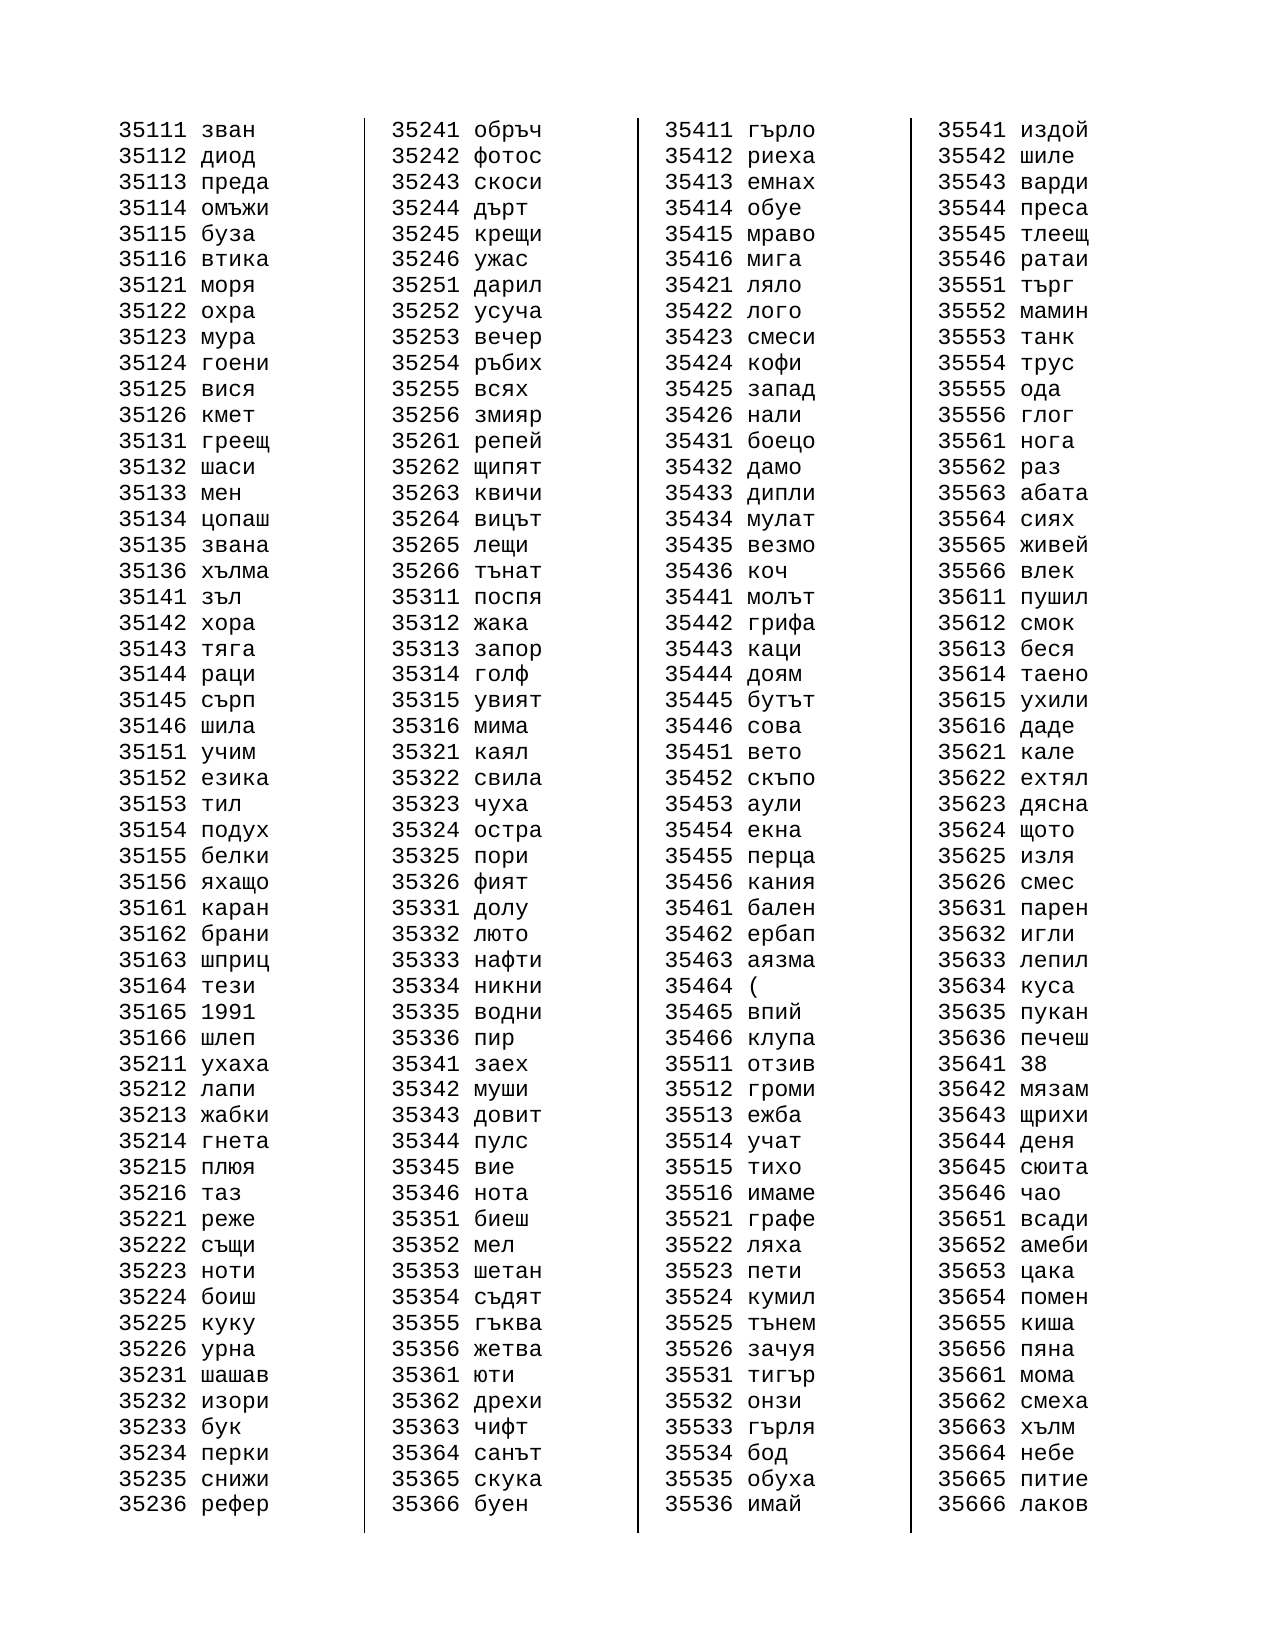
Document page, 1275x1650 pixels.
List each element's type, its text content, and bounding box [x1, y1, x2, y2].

text 35533 гърля [664, 1415, 883, 1441]
text 35651 всади [937, 1207, 1157, 1233]
text 35636 печеш [937, 1026, 1157, 1052]
text 35314 голф [391, 663, 610, 689]
text 35124 гоени [118, 352, 337, 377]
text 35353 шетан [391, 1259, 610, 1285]
text 35525 тънем [664, 1311, 883, 1337]
text 35362 дрехи [391, 1389, 610, 1415]
text 35654 помен [937, 1285, 1157, 1311]
text 35562 раз [937, 455, 1157, 481]
text 35345 вие [391, 1156, 610, 1182]
text 35252 усуча [391, 300, 610, 326]
text 35453 аули [664, 792, 883, 818]
text 35532 онзи [664, 1389, 883, 1415]
text 35555 ода [937, 377, 1157, 403]
text 35133 мен [118, 481, 337, 507]
text 35346 нота [391, 1182, 610, 1207]
text 35344 пулс [391, 1130, 610, 1156]
text 35355 гъква [391, 1311, 610, 1337]
text 35265 лещи [391, 533, 610, 559]
text 35621 кале [937, 741, 1157, 767]
text 35545 тлеещ [937, 222, 1157, 248]
text 35162 брани [118, 922, 337, 948]
text 35214 гнета [118, 1130, 337, 1156]
text 35226 урна [118, 1337, 337, 1363]
text 35122 охра [118, 300, 337, 326]
text 35441 молът [664, 585, 883, 611]
text 35143 тяга [118, 637, 337, 663]
text 35153 тил [118, 792, 337, 818]
text 35641 38 [937, 1052, 1157, 1078]
text 35622 ехтял [937, 767, 1157, 792]
text 35633 лепил [937, 948, 1157, 974]
text 35512 громи [664, 1078, 883, 1104]
text 35424 кофи [664, 352, 883, 377]
text 35421 ляло [664, 274, 883, 300]
text 35425 запад [664, 377, 883, 403]
text 35544 преса [937, 196, 1157, 222]
text 35645 сюита [937, 1156, 1157, 1182]
text 35113 преда [118, 170, 337, 196]
text 35132 шаси [118, 455, 337, 481]
text 35363 чифт [391, 1415, 610, 1441]
text 35326 фият [391, 870, 610, 896]
text 35163 шприц [118, 948, 337, 974]
text 35416 мига [664, 248, 883, 274]
text 35155 белки [118, 844, 337, 870]
text 35313 запор [391, 637, 610, 663]
text 35642 мязам [937, 1078, 1157, 1104]
text 35123 мура [118, 326, 337, 352]
text 35166 шлеп [118, 1026, 337, 1052]
text 35364 санът [391, 1441, 610, 1467]
text 35433 дипли [664, 481, 883, 507]
text 35121 моря [118, 274, 337, 300]
text 35136 хълма [118, 559, 337, 585]
text 35234 перки [118, 1441, 337, 1467]
text 35251 дарил [391, 274, 610, 300]
text 35256 змияр [391, 403, 610, 429]
text 35115 буза [118, 222, 337, 248]
text 35415 мраво [664, 222, 883, 248]
text 35315 увият [391, 689, 610, 715]
text 35312 жака [391, 611, 610, 637]
text 35631 парен [937, 896, 1157, 922]
text 35323 чуха [391, 792, 610, 818]
text 35212 лапи [118, 1078, 337, 1104]
text 35523 пети [664, 1259, 883, 1285]
text 35552 мамин [937, 300, 1157, 326]
text 35515 тихо [664, 1156, 883, 1182]
text 35154 подух [118, 818, 337, 844]
text 35646 чао [937, 1182, 1157, 1207]
text 35531 тигър [664, 1363, 883, 1389]
text 35246 ужас [391, 248, 610, 274]
text 35663 хълм [937, 1415, 1157, 1441]
text 35521 графе [664, 1207, 883, 1233]
text 35454 екна [664, 818, 883, 844]
text 35643 щрихи [937, 1104, 1157, 1130]
text 35466 клупа [664, 1026, 883, 1052]
text 35311 поспя [391, 585, 610, 611]
text 35634 куса [937, 974, 1157, 1000]
text 35244 дърт [391, 196, 610, 222]
text 35542 шиле [937, 144, 1157, 170]
text 35332 люто [391, 922, 610, 948]
text 35223 ноти [118, 1259, 337, 1285]
text 35522 ляха [664, 1233, 883, 1259]
text 35652 амеби [937, 1233, 1157, 1259]
text 35253 вечер [391, 326, 610, 352]
text 35333 нафти [391, 948, 610, 974]
text 35335 водни [391, 1000, 610, 1026]
text 35242 фотос [391, 144, 610, 170]
text 35444 доям [664, 663, 883, 689]
text 35436 коч [664, 559, 883, 585]
text 35456 кания [664, 870, 883, 896]
text 35221 реже [118, 1207, 337, 1233]
text 35135 звана [118, 533, 337, 559]
text 35412 риеха [664, 144, 883, 170]
text 35665 питие [937, 1467, 1157, 1493]
text 35563 абата [937, 481, 1157, 507]
text 35125 вися [118, 377, 337, 403]
text 35526 зачуя [664, 1337, 883, 1363]
text 35422 лого [664, 300, 883, 326]
text 35131 греещ [118, 429, 337, 455]
text 35411 гърло [664, 118, 883, 144]
text 35564 сиях [937, 507, 1157, 533]
text 35551 търг [937, 274, 1157, 300]
text 35365 скука [391, 1467, 610, 1493]
text 35615 ухили [937, 689, 1157, 715]
text 35266 тънат [391, 559, 610, 585]
text 35241 обръч [391, 118, 610, 144]
text 35213 жабки [118, 1104, 337, 1130]
text 35366 буен [391, 1493, 610, 1519]
text 35423 смеси [664, 326, 883, 352]
text 35216 таз [118, 1182, 337, 1207]
text 35553 танк [937, 326, 1157, 352]
text 35462 ербап [664, 922, 883, 948]
text 35434 мулат [664, 507, 883, 533]
text 35431 боецо [664, 429, 883, 455]
text 35215 плюя [118, 1156, 337, 1182]
text 35662 смеха [937, 1389, 1157, 1415]
text 35255 всях [391, 377, 610, 403]
text 35435 везмо [664, 533, 883, 559]
text 35463 аязма [664, 948, 883, 974]
text 35356 жетва [391, 1337, 610, 1363]
text 35616 даде [937, 715, 1157, 741]
text 35114 омъжи [118, 196, 337, 222]
text 35316 мима [391, 715, 610, 741]
text 35343 довит [391, 1104, 610, 1130]
text 35151 учим [118, 741, 337, 767]
text 35623 дясна [937, 792, 1157, 818]
text 35231 шашав [118, 1363, 337, 1389]
text 35556 глог [937, 403, 1157, 429]
text 35211 ухаха [118, 1052, 337, 1078]
text 35161 каран [118, 896, 337, 922]
text 35534 бод [664, 1441, 883, 1467]
text 35236 рефер [118, 1493, 337, 1519]
text 35235 снижи [118, 1467, 337, 1493]
text 35464 ( [664, 974, 883, 1000]
text 35142 хора [118, 611, 337, 637]
text 35126 кмет [118, 403, 337, 429]
text 35432 дамо [664, 455, 883, 481]
text 35264 вицът [391, 507, 610, 533]
text 35321 каял [391, 741, 610, 767]
text 35611 пушил [937, 585, 1157, 611]
text 35165 1991 [118, 1000, 337, 1026]
text 35262 щипят [391, 455, 610, 481]
text 35465 впий [664, 1000, 883, 1026]
text 35613 беся [937, 637, 1157, 663]
text 35655 киша [937, 1311, 1157, 1337]
text 35164 тези [118, 974, 337, 1000]
text 35541 издой [937, 118, 1157, 144]
text 35145 сърп [118, 689, 337, 715]
text 35342 муши [391, 1078, 610, 1104]
text 35624 щото [937, 818, 1157, 844]
text 35341 заех [391, 1052, 610, 1078]
text 35452 скъпо [664, 767, 883, 792]
text 35635 пукан [937, 1000, 1157, 1026]
text 35565 живей [937, 533, 1157, 559]
text 35361 юти [391, 1363, 610, 1389]
text 35141 зъл [118, 585, 337, 611]
text 35536 имай [664, 1493, 883, 1519]
text 35644 деня [937, 1130, 1157, 1156]
text 35152 езика [118, 767, 337, 792]
text 35614 таено [937, 663, 1157, 689]
text 35546 ратаи [937, 248, 1157, 274]
text 35413 емнах [664, 170, 883, 196]
text 35535 обуха [664, 1467, 883, 1493]
text 35426 нали [664, 403, 883, 429]
text 35324 остра [391, 818, 610, 844]
text 35543 варди [937, 170, 1157, 196]
text 35612 смок [937, 611, 1157, 637]
text 35225 куку [118, 1311, 337, 1337]
text 35514 учат [664, 1130, 883, 1156]
text 35511 отзив [664, 1052, 883, 1078]
text 35661 мома [937, 1363, 1157, 1389]
text 35666 лаков [937, 1493, 1157, 1519]
text 35554 трус [937, 352, 1157, 377]
text 35516 имаме [664, 1182, 883, 1207]
text 35566 влек [937, 559, 1157, 585]
text 35233 бук [118, 1415, 337, 1441]
text 35111 зван [118, 118, 337, 144]
text 35254 ръбих [391, 352, 610, 377]
text 35414 обуе [664, 196, 883, 222]
text 35134 цопаш [118, 507, 337, 533]
text 35263 квичи [391, 481, 610, 507]
text 35443 каци [664, 637, 883, 663]
text 35455 перца [664, 844, 883, 870]
text 35331 долу [391, 896, 610, 922]
text 35664 небе [937, 1441, 1157, 1467]
text 35322 свила [391, 767, 610, 792]
text 35451 вето [664, 741, 883, 767]
text 35245 крещи [391, 222, 610, 248]
text 35336 пир [391, 1026, 610, 1052]
text 35261 репей [391, 429, 610, 455]
text 35524 кумил [664, 1285, 883, 1311]
text 35354 съдят [391, 1285, 610, 1311]
text 35222 същи [118, 1233, 337, 1259]
text 35656 пяна [937, 1337, 1157, 1363]
text 35351 биеш [391, 1207, 610, 1233]
text 35653 цака [937, 1259, 1157, 1285]
text 35445 бутът [664, 689, 883, 715]
text 35232 изори [118, 1389, 337, 1415]
text 35442 грифа [664, 611, 883, 637]
text 35446 сова [664, 715, 883, 741]
text 35334 никни [391, 974, 610, 1000]
text 35561 нога [937, 429, 1157, 455]
text 35156 яхащо [118, 870, 337, 896]
text 35146 шила [118, 715, 337, 741]
text 35626 смес [937, 870, 1157, 896]
text 35243 скоси [391, 170, 610, 196]
text 35461 бален [664, 896, 883, 922]
text 35625 изля [937, 844, 1157, 870]
text 35513 ежба [664, 1104, 883, 1130]
text 35632 игли [937, 922, 1157, 948]
text 35112 диод [118, 144, 337, 170]
text 35352 мел [391, 1233, 610, 1259]
text 35224 боиш [118, 1285, 337, 1311]
text 35116 втика [118, 248, 337, 274]
text 35144 раци [118, 663, 337, 689]
text 35325 пори [391, 844, 610, 870]
